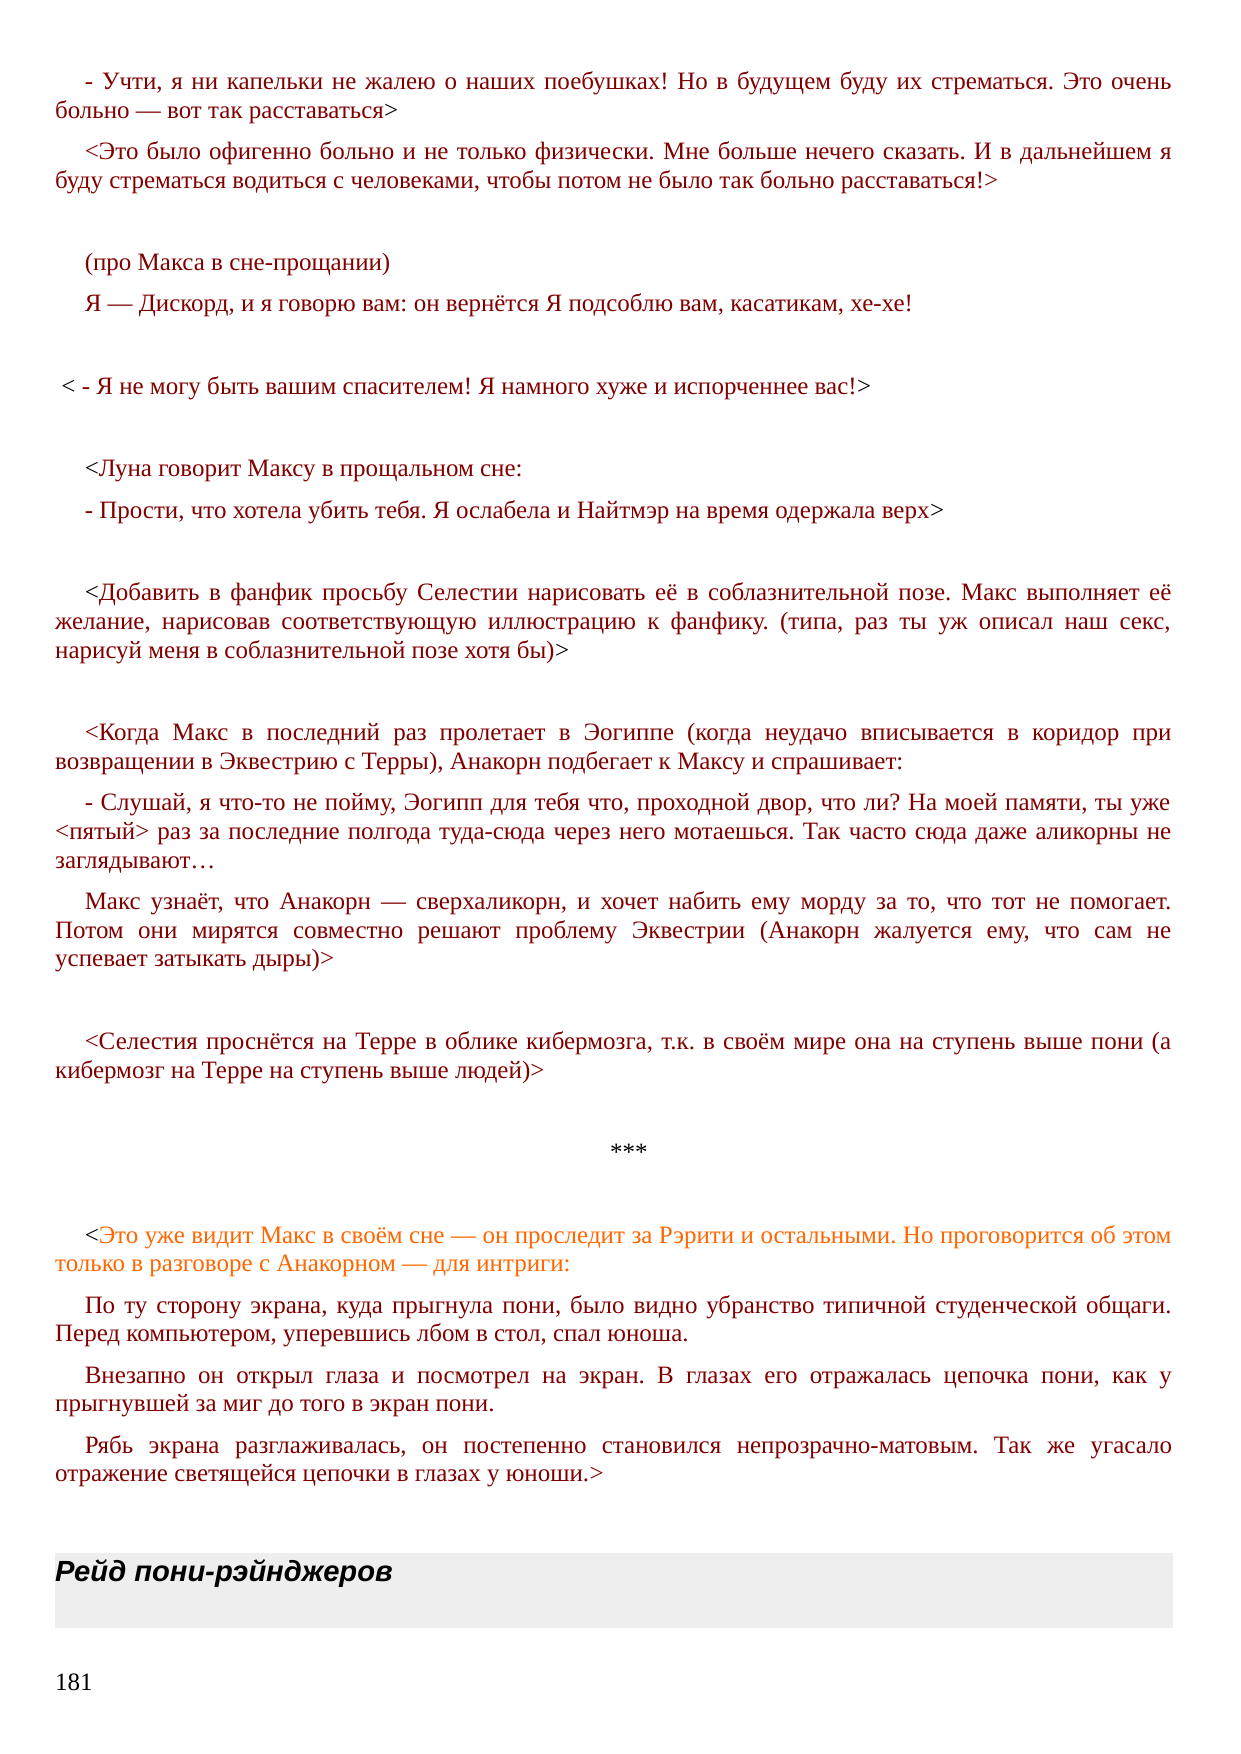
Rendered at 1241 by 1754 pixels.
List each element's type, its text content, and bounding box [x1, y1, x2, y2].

text <Добавить в фанфик просьбу Селестии нарисовать её в соблазнительной позе. Макс выполняет её желание, нарисовав соответствующую иллюстрацию к фанфику. (типа, раз ты уж описал наш секс, нарисуй меня в соблазнительной позе хотя бы)> [55, 577, 1173, 663]
text (про Макса в сне-прощании) [55, 247, 1173, 276]
text < - Я не могу быть вашим спасителем! Я намного хуже и испорченнее вас!> [55, 371, 1173, 400]
text <Это уже видит Макс в своём сне — он проследит за Рэрити и остальными. Но проговорится об этом только в разговоре с Анакорном — для интриги: [55, 1220, 1173, 1277]
text - Учти, я ни капельки не жалею о наших поебушках! Но в будущем буду их стрематься. Это очень больно — вот так расставаться> [55, 66, 1173, 123]
text - Прости, что хотела убить тебя. Я ослабела и Найтмэр на время одержала верх> [55, 495, 1173, 523]
text Внезапно он открыл глаза и посмотрел на экран. В глазах его отражалась цепочка пони, как у прыгнувшей за миг до того в экран пони. [55, 1360, 1173, 1417]
text <Луна говорит Максу в прощальном сне: [55, 453, 1173, 482]
text Макс узнаёт, что Анакорн — сверхаликорн, и хочет набить ему морду за то, что тот не помогает. Потом они мирятся совместно решают проблему Эквестрии (Анакорн жалуется ему, что сам не успевает затыкать дыры)> [55, 886, 1173, 972]
text Я — Дискорд, и я говорю вам: он вернётся Я подсоблю вам, касатикам, хе-хе! [55, 288, 1173, 317]
text - Слушай, я что-то не пойму, Эогипп для тебя что, проходной двор, что ли? На моей памяти, ты уже <пятый> раз за последние полгода туда-сюда через него мотаешься. Так часто сюда даже аликорны не заглядывают… [55, 787, 1173, 873]
text По ту сторону экрана, куда прыгнула пони, было видно убранство типичной студенческой общаги. Перед компьютером, уперевшись лбом в стол, спал юноша. [55, 1290, 1173, 1347]
text *** [55, 1137, 1173, 1166]
text <Когда Макс в последний раз пролетает в Эогиппе (когда неудачо вписывается в коридор при возвращении в Эквестрию с Терры), Анакорн подбегает к Максу и спрашивает: [55, 717, 1173, 775]
text <Это было офигенно больно и не только физически. Мне больше нечего сказать. И в дальнейшем я буду стрематься водиться с человеками, чтобы потом не было так больно расставаться!> [55, 136, 1173, 193]
text Рябь экрана разглаживалась, он постепенно становился непрозрачно-матовым. Так же угасало отражение светящейся цепочки в глазах у юноши.> [55, 1430, 1173, 1487]
text <Селестия проснётся на Терре в облике кибермозга, т.к. в своём мире она на ступень выше пони (а кибермозг на Терре на ступень выше людей)> [55, 1026, 1173, 1083]
subtitle Рейд пони-рэйнджеров [55, 1553, 1173, 1587]
